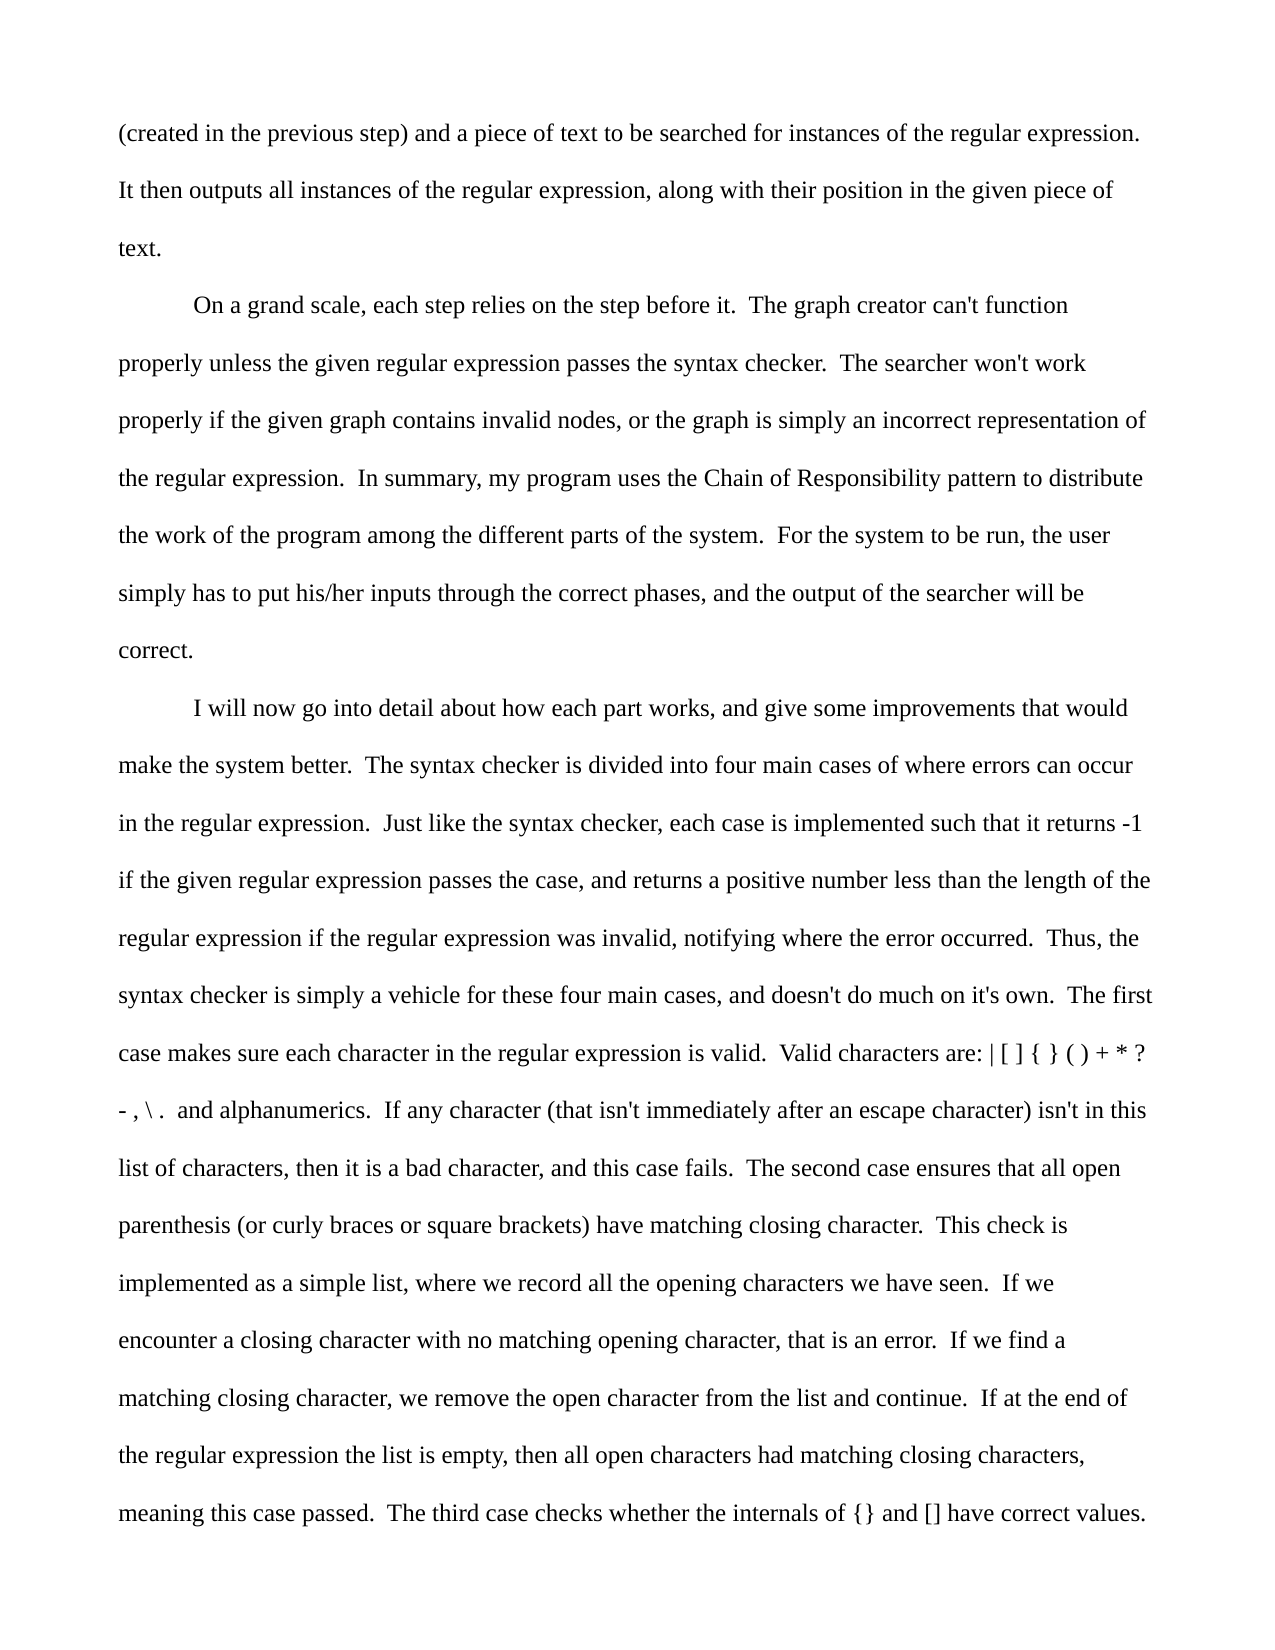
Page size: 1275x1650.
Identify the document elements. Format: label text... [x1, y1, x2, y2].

text I will now go into detail about how each part works, and give some improvements that would make the system better. The syntax checker is divided into four main cases of where errors can occur in the regular expression. Just like the syntax checker, each case is implemented such that it returns -1 if the given regular expression passes the case, and returns a positive number less than the length of the regular expression if the regular expression was invalid, notifying where the error occurred. Thus, the syntax checker is simply a vehicle for these four main cases, and doesn't do much on it's own. The first case makes sure each character in the regular expression is valid. Valid characters are: | [ ] { } ( ) + * ? - , \ . and alphanumerics. If any character (that isn't immediately after an escape character) isn't in this list of characters, then it is a bad character, and this case fails. The second case ensures that all open parenthesis (or curly braces or square brackets) have matching closing character. This check is implemented as a simple list, where we record all the opening characters we have seen. If we encounter a closing character with no matching opening character, that is an error. If we find a matching closing character, we remove the open character from the list and continue. If at the end of the regular expression the list is empty, then all open characters had matching closing characters, meaning this case passed. The third case checks whether the internals of {} and [] have correct values. [118, 693, 1157, 1527]
text (created in the previous step) and a piece of text to be searched for instances of the regular expression. It then outputs all instances of the regular expression, along with their position in the given piece of text. [118, 118, 1157, 262]
text On a grand scale, each step relies on the step before it. The graph creator can't function properly unless the given regular expression passes the syntax checker. The searcher won't work properly if the given graph contains invalid nodes, or the graph is simply an incorrect representation of the regular expression. In summary, my program uses the Chain of Responsibility pattern to distribute the work of the program among the different parts of the system. For the system to be run, the user simply has to put his/her inputs through the correct phases, and the output of the searcher will be correct. [118, 291, 1157, 664]
